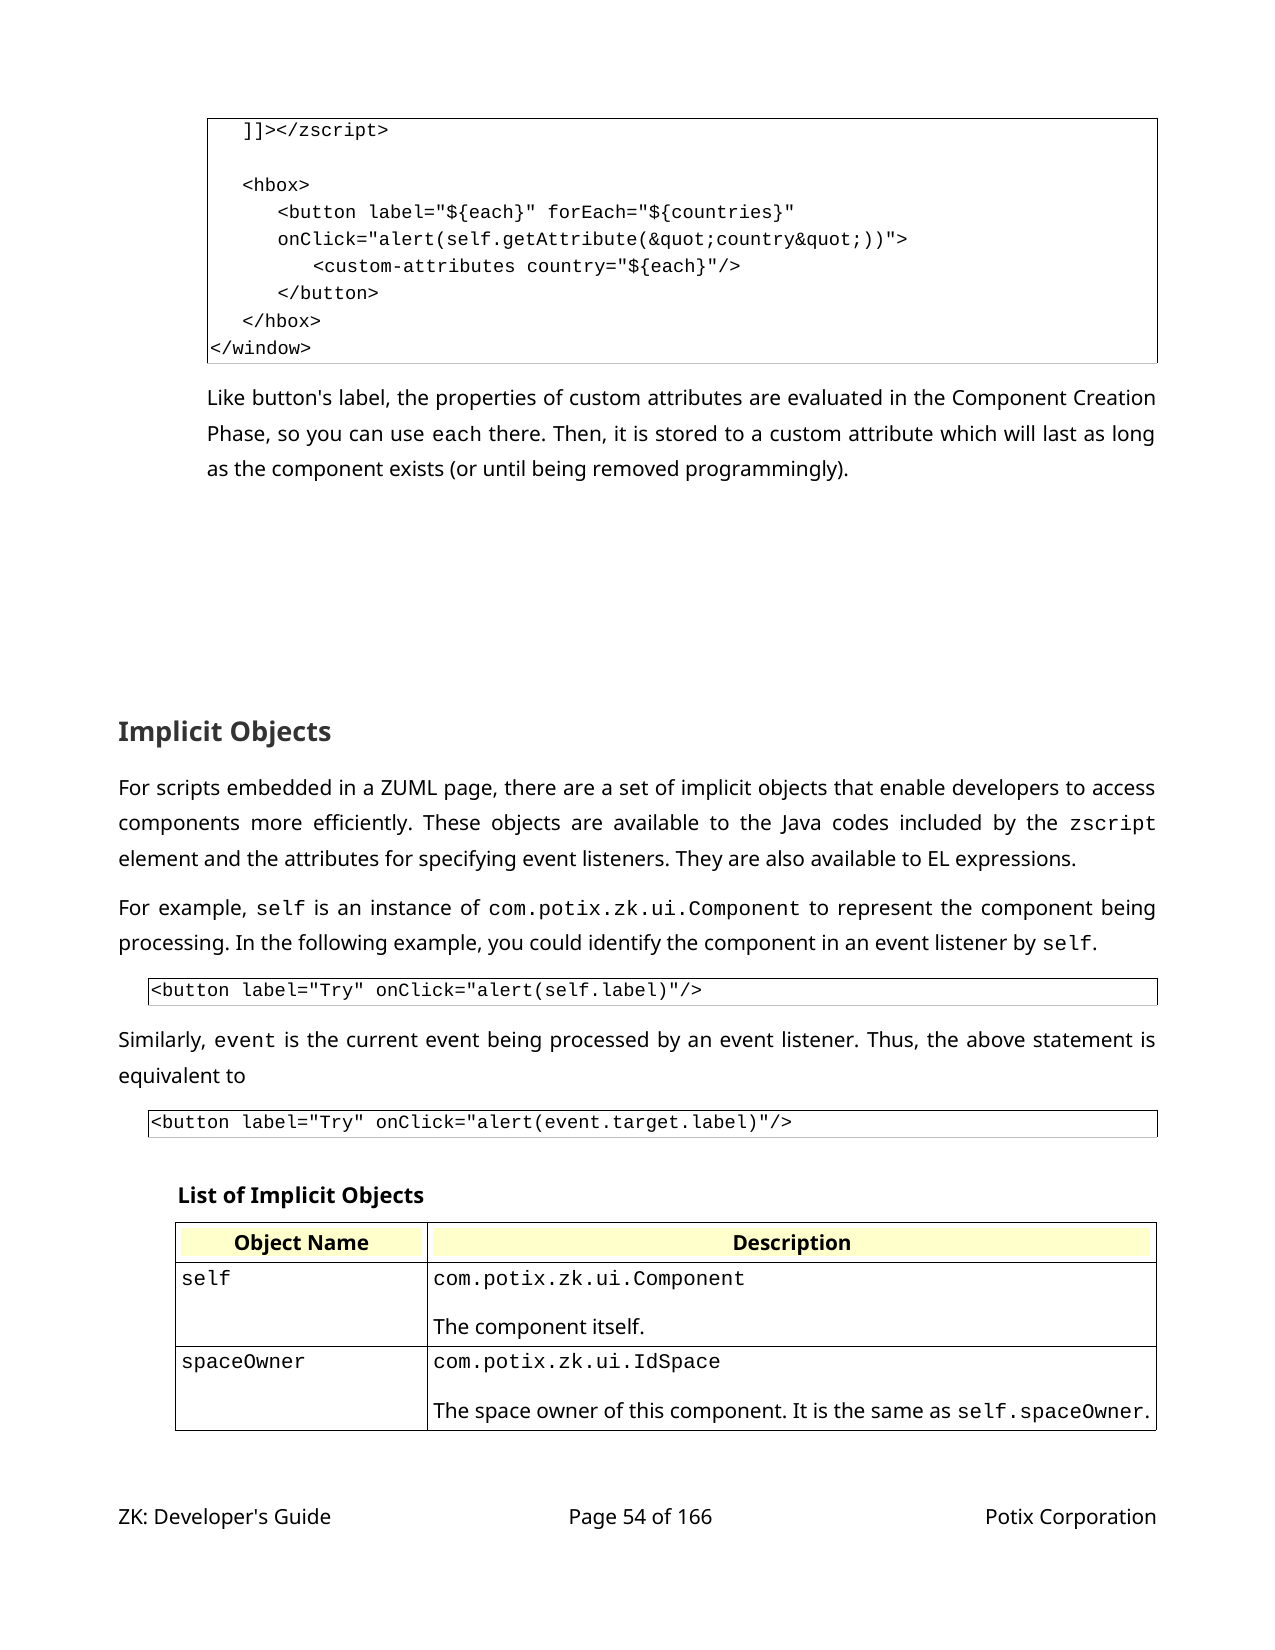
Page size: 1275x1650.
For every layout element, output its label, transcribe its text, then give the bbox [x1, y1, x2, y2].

text <button label="Try" onClick="alert(self.label)"/> [149, 979, 1157, 1005]
text For example, self is an instance of com.potix.zk.ui.Component to represent the component being processing. In the following example, you could identify the component in an event listener by self. [118, 893, 1157, 957]
text <hbox> [208, 172, 1157, 197]
table_cell com.potix.zk.ui.IdSpace The space owner of this component. It is the same as self.spaceOwner. [428, 1347, 1156, 1430]
text </button> [208, 281, 1157, 306]
text <custom-attributes country="${each}"/> [208, 254, 1157, 278]
subtitle List of Implicit Objects [177, 1179, 1157, 1209]
table_header Object Name [176, 1223, 427, 1262]
table_header Description [428, 1223, 1156, 1262]
table_cell spaceOwner [176, 1347, 427, 1430]
text <button label="Try" onClick="alert(event.target.label)"/> [149, 1111, 1157, 1137]
text onClick="alert(self.getAttribute(&quot;country&quot;))"> [208, 227, 1157, 251]
subtitle Implicit Objects [118, 713, 1157, 749]
text For scripts embedded in a ZUML page, there are a set of implicit objects that enable developers to access components more efficiently. These objects are available to the Java codes included by the zscript element and the attributes for specifying event listeners. They are also available to EL expressions. [118, 773, 1157, 872]
text </hbox> [208, 308, 1157, 333]
table_cell com.potix.zk.ui.Component The component itself. [428, 1263, 1156, 1346]
text Similarly, event is the current event being processed by an event listener. Thus, the above statement is equivalent to [118, 1025, 1157, 1089]
table_cell self [176, 1263, 427, 1346]
text </window> [208, 336, 1157, 363]
text <button label="${each}" forEach="${countries}" [208, 200, 1157, 224]
text ]]></zscript> [208, 119, 1157, 142]
text Like button's label, the properties of custom attributes are evaluated in the Component Creation Phase, so you can use each there. Then, it is stored to a custom attribute which will last as long as the component exists (or until being removed programmingly). [207, 383, 1157, 482]
